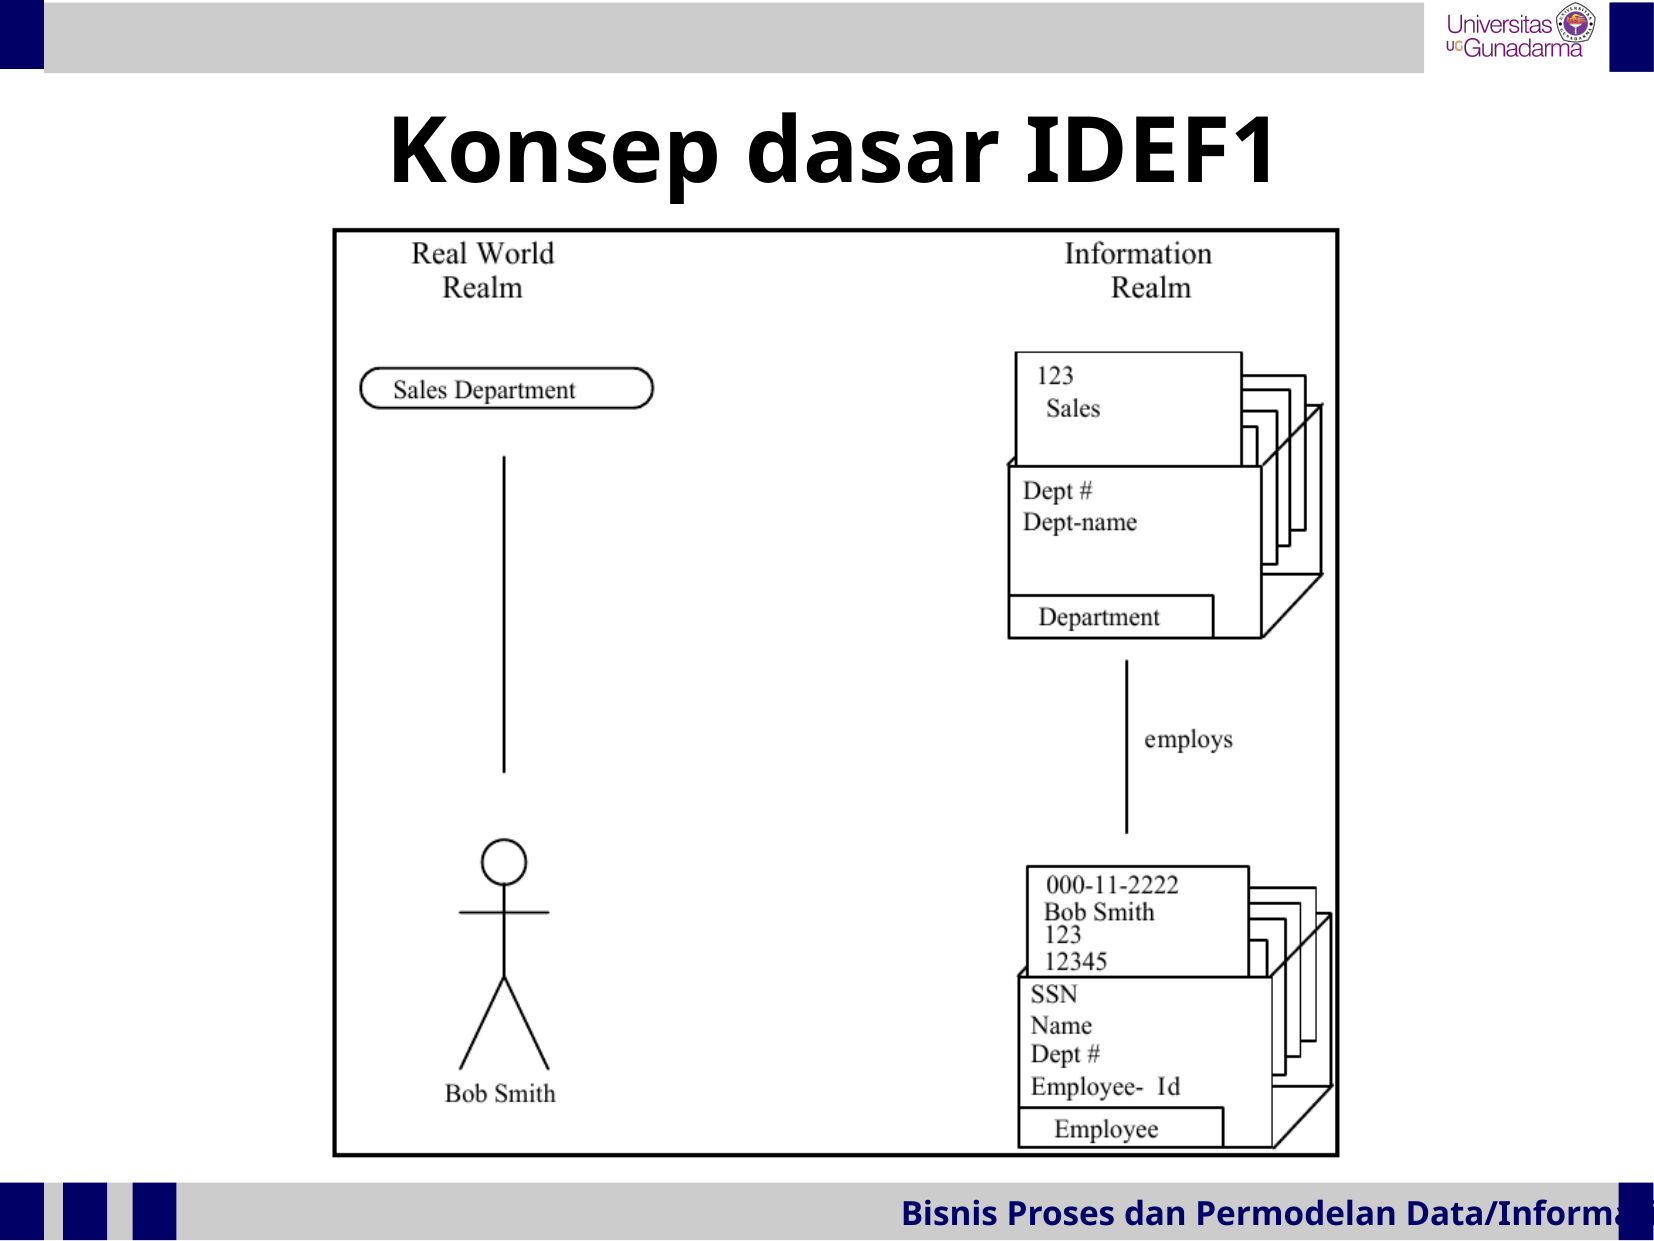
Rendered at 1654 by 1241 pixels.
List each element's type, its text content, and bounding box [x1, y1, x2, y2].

picture [327, 224, 1351, 1166]
picture [1437, 2, 1610, 62]
title Konsep dasar IDEF1 [78, 84, 1592, 211]
